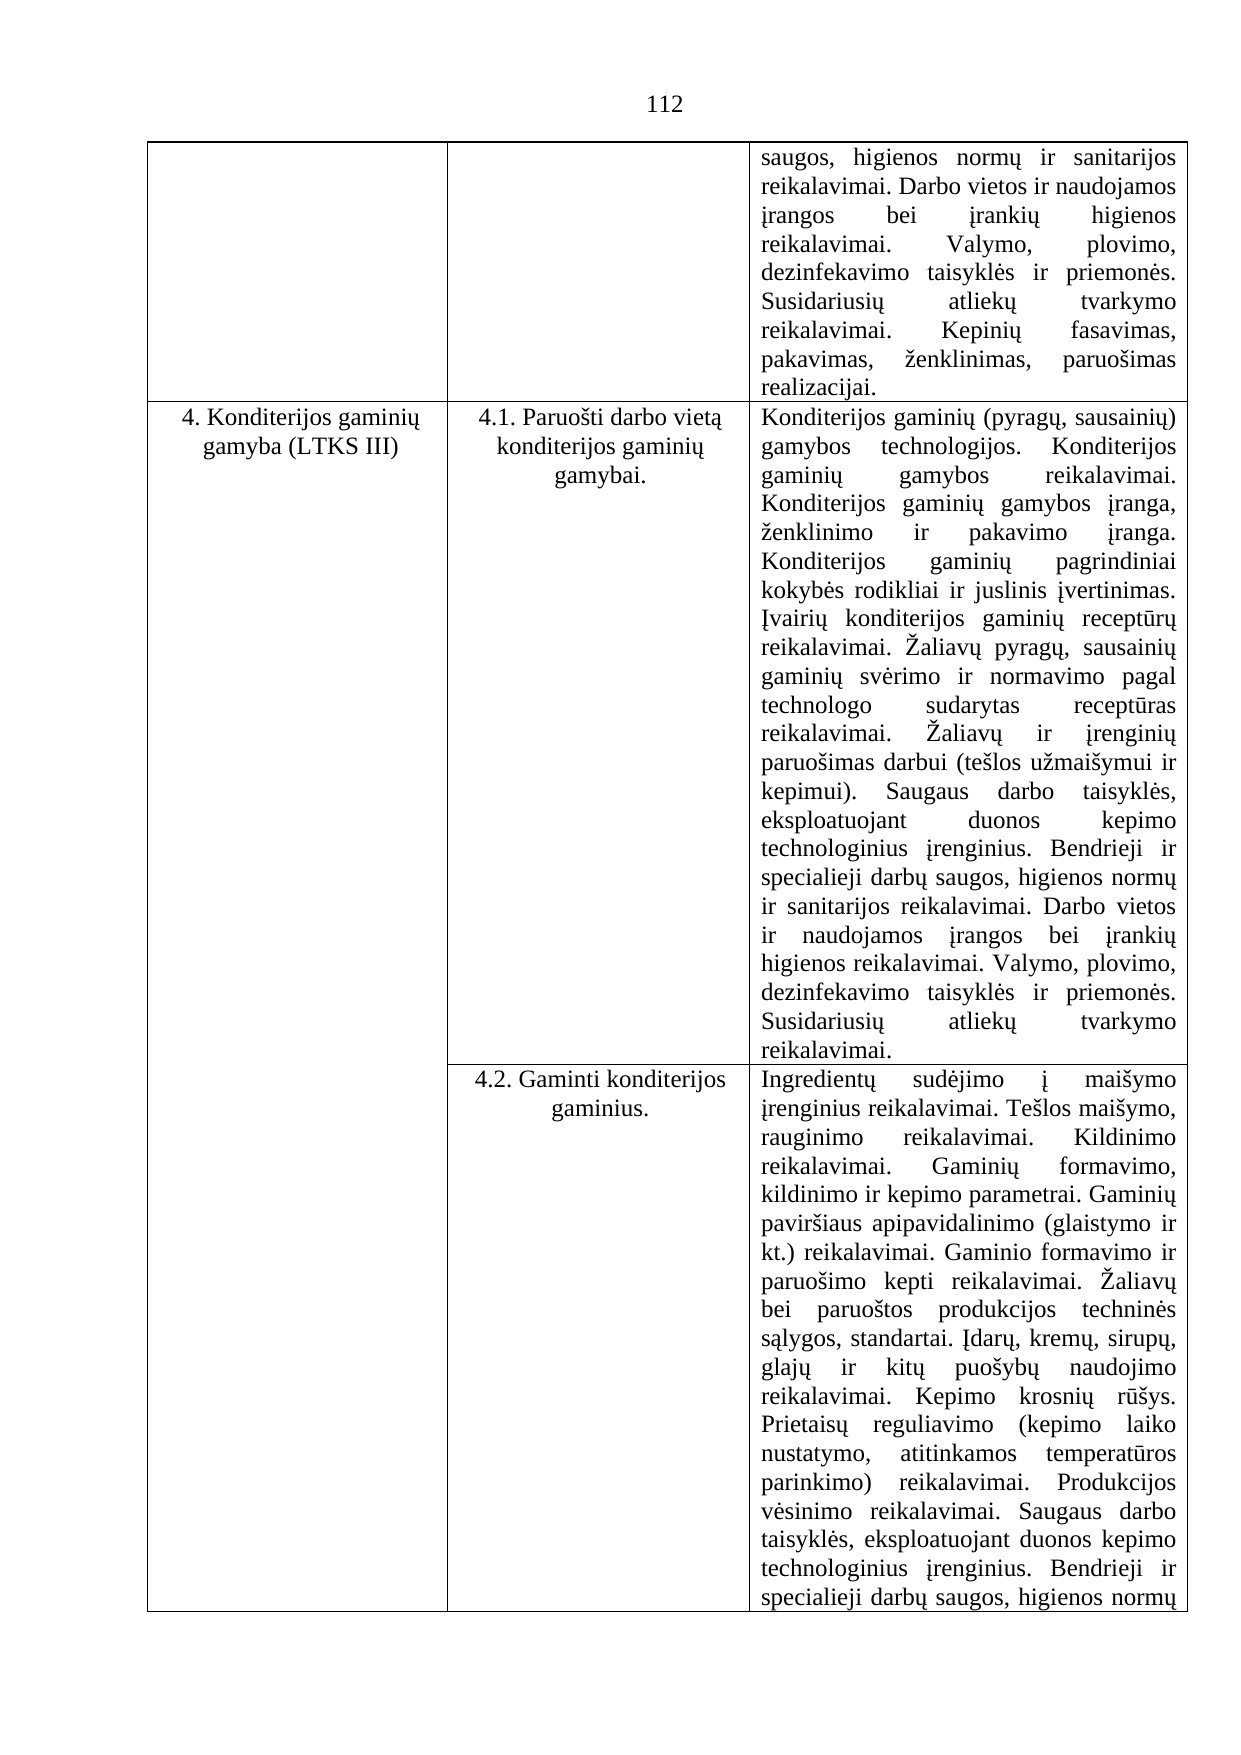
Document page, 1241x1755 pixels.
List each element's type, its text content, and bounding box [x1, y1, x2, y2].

table_cell [148, 143, 447, 401]
table_cell Ingredientų sudėjimo į maišymo įrenginius reikalavimai. Tešlos maišymo, rauginimo reikalavimai. Kildinimo reikalavimai. Gaminių formavimo, kildinimo ir kepimo parametrai. Gaminių paviršiaus apipavidalinimo (glaistymo ir kt.) reikalavimai. Gaminio formavimo ir paruošimo kepti reikalavimai. Žaliavų bei paruoštos produkcijos techninės sąlygos, standartai. Įdarų, kremų, sirupų, glajų ir kitų puošybų naudojimo reikalavimai. Kepimo krosnių rūšys. Prietaisų reguliavimo (kepimo laiko nustatymo, atitinkamos temperatūros parinkimo) reikalavimai. Produkcijos vėsinimo reikalavimai. Saugaus darbo taisyklės, eksploatuojant duonos kepimo technologinius įrenginius. Bendrieji ir specialieji darbų saugos, higienos normų [750, 1065, 1187, 1611]
table_cell [448, 143, 749, 401]
table_cell Konditerijos gaminių (pyragų, sausainių) gamybos technologijos. Konditerijos gaminių gamybos reikalavimai. Konditerijos gaminių gamybos įranga, ženklinimo ir pakavimo įranga. Konditerijos gaminių pagrindiniai kokybės rodikliai ir juslinis įvertinimas. Įvairių konditerijos gaminių receptūrų reikalavimai. Žaliavų pyragų, sausainių gaminių svėrimo ir normavimo pagal technologo sudarytas receptūras reikalavimai. Žaliavų ir įrenginių paruošimas darbui (tešlos užmaišymui ir kepimui). Saugaus darbo taisyklės, eksploatuojant duonos kepimo technologinius įrenginius. Bendrieji ir specialieji darbų saugos, higienos normų ir sanitarijos reikalavimai. Darbo vietos ir naudojamos įrangos bei įrankių higienos reikalavimai. Valymo, plovimo, dezinfekavimo taisyklės ir priemonės. Susidariusių atliekų tvarkymo reikalavimai. [750, 402, 1187, 1063]
table_cell 4. Konditerijos gaminių gamyba (LTKS III) [148, 402, 447, 1611]
table_cell 4.2. Gaminti konditerijos gaminius. [448, 1065, 749, 1611]
table_cell 4.1. Paruošti darbo vietą konditerijos gaminių gamybai. [448, 402, 749, 1063]
table_cell saugos, higienos normų ir sanitarijos reikalavimai. Darbo vietos ir naudojamos įrangos bei įrankių higienos reikalavimai. Valymo, plovimo, dezinfekavimo taisyklės ir priemonės. Susidariusių atliekų tvarkymo reikalavimai. Kepinių fasavimas, pakavimas, ženklinimas, paruošimas realizacijai. [750, 143, 1187, 401]
